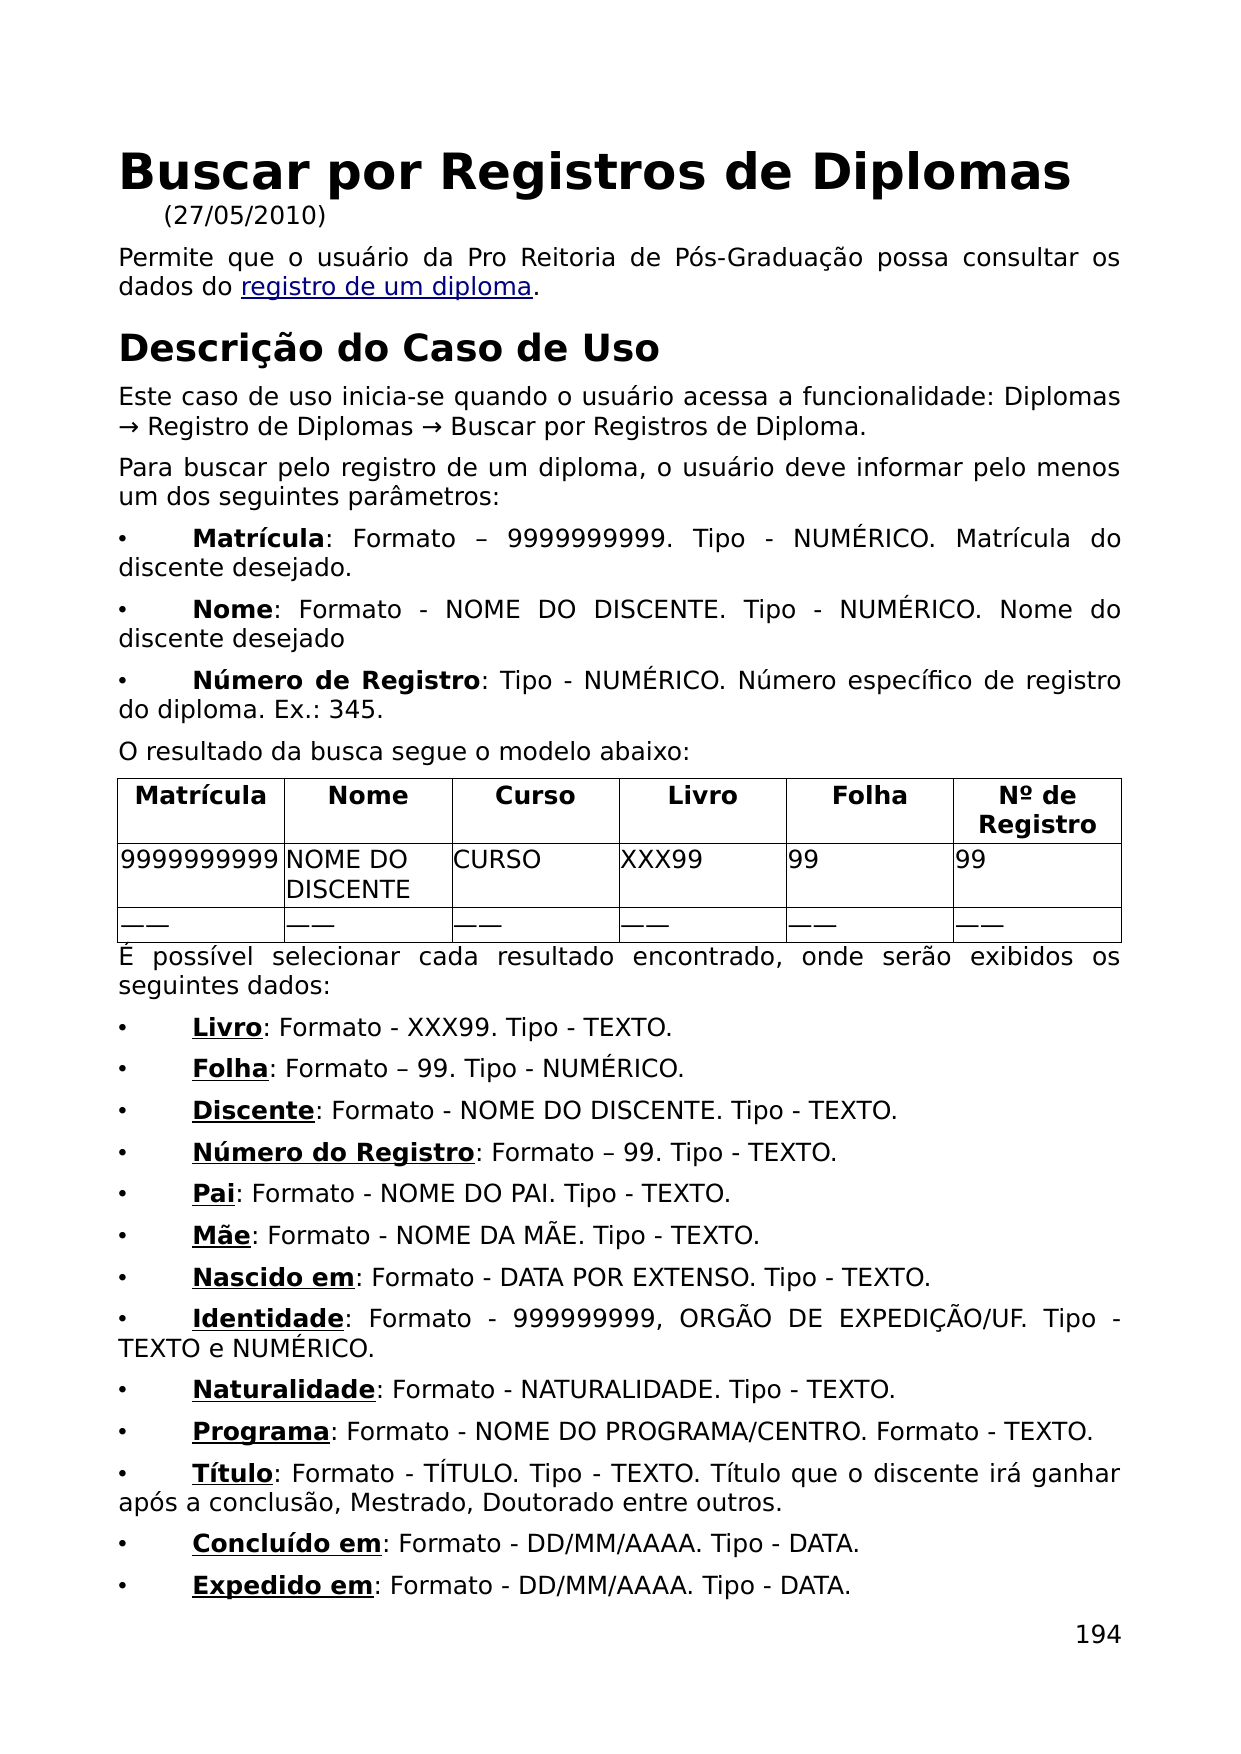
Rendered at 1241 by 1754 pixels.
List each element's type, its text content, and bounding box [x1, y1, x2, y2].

table_header Nº de Registro [954, 779, 1121, 843]
table_cell NOME DO DISCENTE [285, 844, 452, 907]
table_header Folha [787, 779, 953, 843]
table_cell —— [453, 908, 619, 942]
table_cell 99 [787, 844, 953, 907]
list Matrícula: Formato – 9999999999. Tipo - NUMÉRICO. Matrícula do discente desejado. [118, 524, 1122, 582]
list Número de Registro: Tipo - NUMÉRICO. Número específico de registro do diploma. Ex.: 345. [118, 666, 1122, 724]
text Permite que o usuário da Pro Reitoria de Pós-Graduação possa consultar os dados do registro de um diploma. [118, 243, 1122, 301]
text Para buscar pelo registro de um diploma, o usuário deve informar pelo menos um dos seguintes parâmetros: [118, 453, 1122, 512]
subtitle Buscar por Registros de Diplomas (27/05/2010) [118, 143, 1122, 231]
table_cell XXX99 [620, 844, 786, 907]
list Pai: Formato - NOME DO PAI. Tipo - TEXTO. [118, 1179, 1122, 1209]
list Livro: Formato - XXX99. Tipo - TEXTO. [118, 1013, 1122, 1042]
list Discente: Formato - NOME DO DISCENTE. Tipo - TEXTO. [118, 1096, 1122, 1125]
list Naturalidade: Formato - NATURALIDADE. Tipo - TEXTO. [118, 1375, 1122, 1404]
list Concluído em: Formato - DD/MM/AAAA. Tipo - DATA. [118, 1529, 1122, 1559]
subtitle Descrição do Caso de Uso [118, 326, 1122, 370]
table_cell —— [118, 908, 284, 942]
list Título: Formato - TÍTULO. Tipo - TEXTO. Título que o discente irá ganhar após a conclusão, Mestrado, Doutorado entre outros. [118, 1459, 1122, 1517]
list Nascido em: Formato - DATA POR EXTENSO. Tipo - TEXTO. [118, 1263, 1122, 1292]
table_header Nome [285, 779, 452, 843]
table_cell —— [285, 908, 452, 942]
table_cell 99 [954, 844, 1121, 907]
text Este caso de uso inicia-se quando o usuário acessa a funcionalidade: Diplomas → Registro de Diplomas → Buscar por Registros de Diploma. [118, 382, 1122, 441]
list Folha: Formato – 99. Tipo - NUMÉRICO. [118, 1054, 1122, 1084]
list Número do Registro: Formato – 99. Tipo - TEXTO. [118, 1138, 1122, 1167]
table_header Matrícula [118, 779, 284, 843]
list Expedido em: Formato - DD/MM/AAAA. Tipo - DATA. [118, 1571, 1122, 1600]
table_header Curso [453, 779, 619, 843]
table_header Livro [620, 779, 786, 843]
text O resultado da busca segue o modelo abaixo: [118, 737, 1122, 766]
table_cell —— [787, 908, 953, 942]
table_cell CURSO [453, 844, 619, 907]
text É possível selecionar cada resultado encontrado, onde serão exibidos os seguintes dados: [118, 943, 1122, 1000]
list Identidade: Formato - 999999999, ORGÃO DE EXPEDIÇÃO/UF. Tipo - TEXTO e NUMÉRICO. [118, 1304, 1122, 1363]
table_cell —— [954, 908, 1121, 942]
table_cell —— [620, 908, 786, 942]
list Programa: Formato - NOME DO PROGRAMA/CENTRO. Formato - TEXTO. [118, 1417, 1122, 1446]
table_cell 9999999999 [118, 844, 284, 907]
list Mãe: Formato - NOME DA MÃE. Tipo - TEXTO. [118, 1221, 1122, 1250]
list Nome: Formato - NOME DO DISCENTE. Tipo - NUMÉRICO. Nome do discente desejado [118, 595, 1122, 653]
